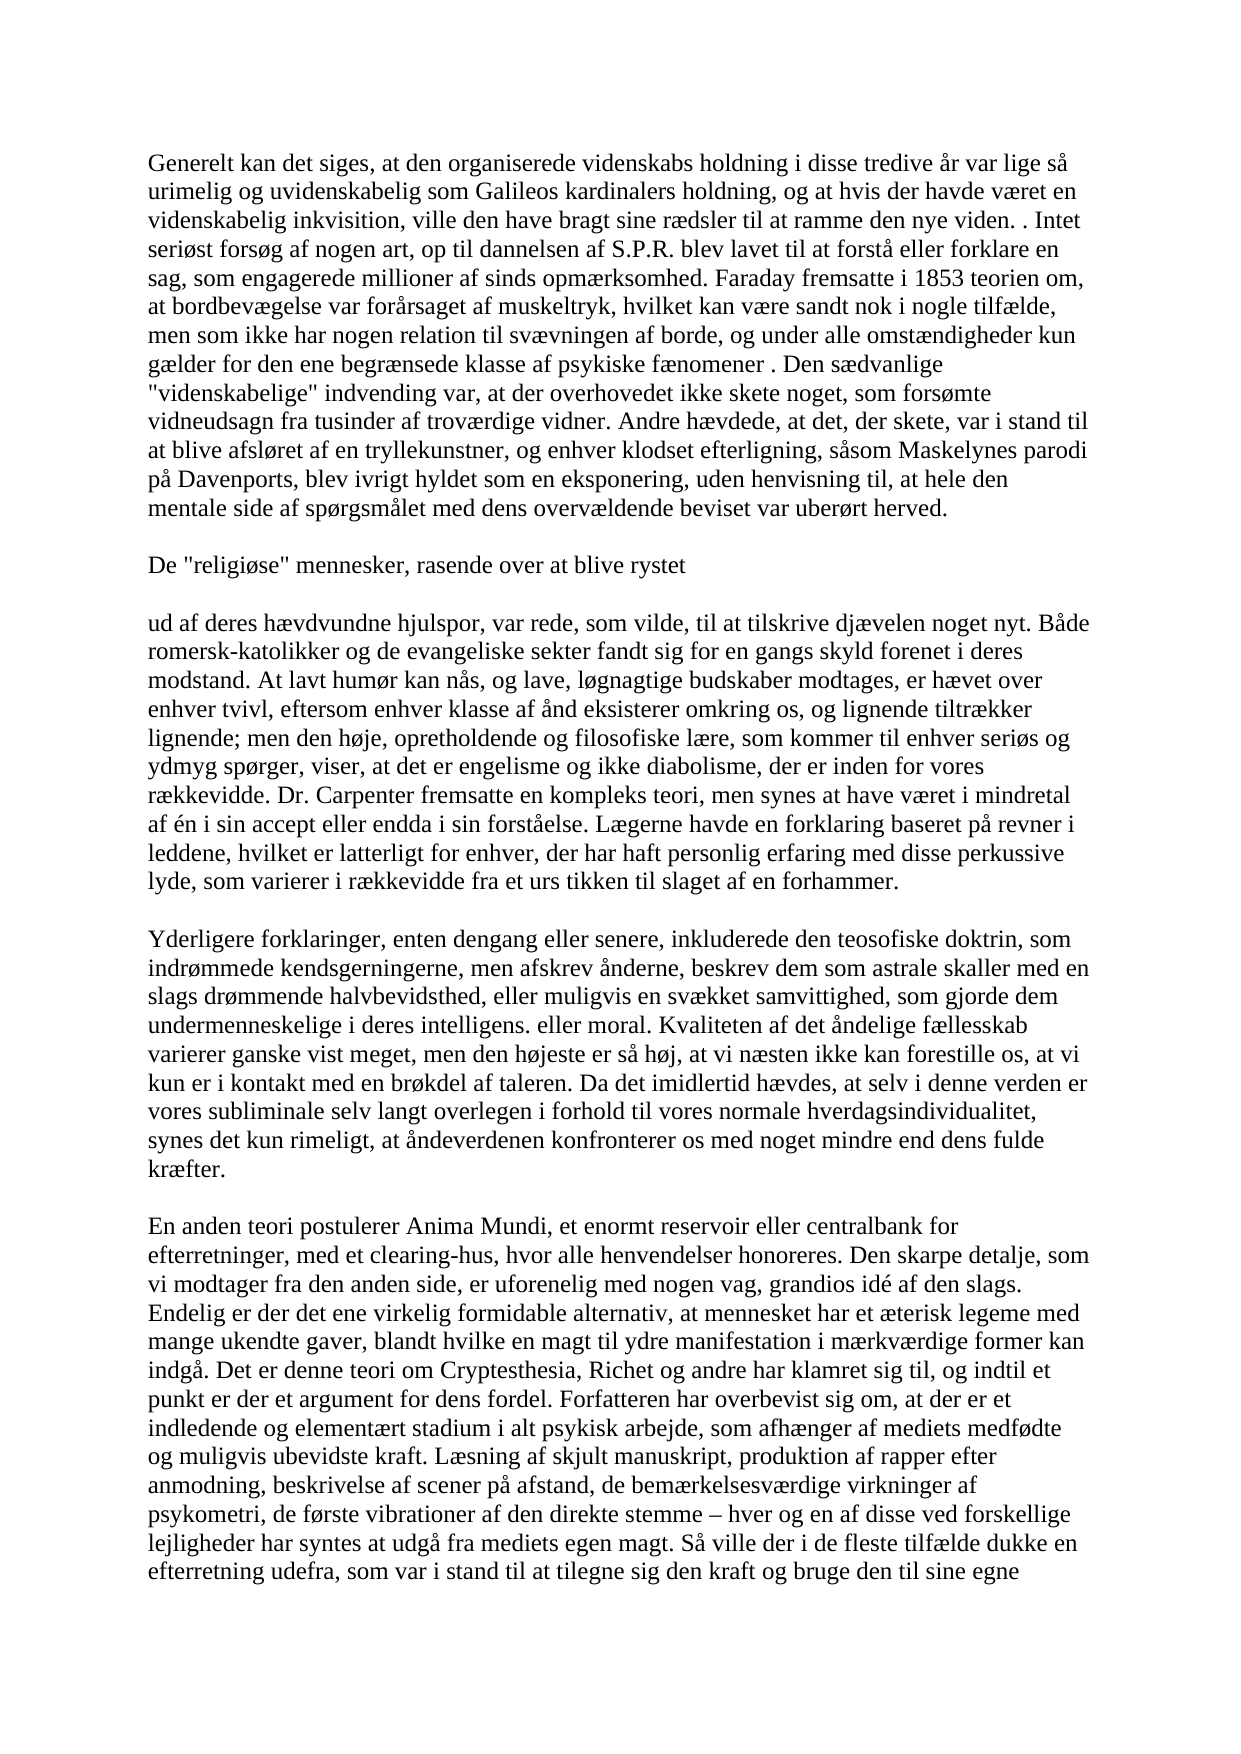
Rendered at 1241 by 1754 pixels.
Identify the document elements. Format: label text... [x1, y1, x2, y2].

text Generelt kan det siges, at den organiserede videnskabs holdning i disse tredive år var lige så urimelig og uvidenskabelig som Galileos kardinalers holdning, og at hvis der havde været en videnskabelig inkvisition, ville den have bragt sine rædsler til at ramme den nye viden. . Intet seriøst forsøg af nogen art, op til dannelsen af ​​S.P.R. blev lavet til at forstå eller forklare en sag, som engagerede millioner af sinds opmærksomhed. Faraday fremsatte i 1853 teorien om, at bordbevægelse var forårsaget af muskeltryk, hvilket kan være sandt nok i nogle tilfælde, men som ikke har nogen relation til svævningen af ​​borde, og under alle omstændigheder kun gælder for den ene begrænsede klasse af psykiske fænomener . Den sædvanlige "videnskabelige" indvending var, at der overhovedet ikke skete noget, som forsømte vidneudsagn fra tusinder af troværdige vidner. Andre hævdede, at det, der skete, var i stand til at blive afsløret af en tryllekunstner, og enhver klodset efterligning, såsom Maskelynes parodi på Davenports, blev ivrigt hyldet som en eksponering, uden henvisning til, at hele den mentale side af spørgsmålet med dens overvældende beviset var uberørt herved. [148, 148, 1093, 521]
text Yderligere forklaringer, enten dengang eller senere, inkluderede den teosofiske doktrin, som indrømmede kendsgerningerne, men afskrev ånderne, beskrev dem som astrale skaller med en slags drømmende halvbevidsthed, eller muligvis en svækket samvittighed, som gjorde dem undermenneskelige i deres intelligens. eller moral. Kvaliteten af ​​det åndelige fællesskab varierer ganske vist meget, men den højeste er så høj, at vi næsten ikke kan forestille os, at vi kun er i kontakt med en brøkdel af taleren. Da det imidlertid hævdes, at selv i denne verden er vores subliminale selv langt overlegen i forhold til vores normale hverdagsindividualitet, synes det kun rimeligt, at åndeverdenen konfronterer os med noget mindre end dens fulde kræfter. [148, 924, 1093, 1183]
text En anden teori postulerer Anima Mundi, et enormt reservoir eller centralbank for efterretninger, med et clearing-hus, hvor alle henvendelser honoreres. Den skarpe detalje, som vi modtager fra den anden side, er uforenelig med nogen vag, grandios idé af den slags. Endelig er der det ene virkelig formidable alternativ, at mennesket har et æterisk legeme med mange ukendte gaver, blandt hvilke en magt til ydre manifestation i mærkværdige former kan indgå. Det er denne teori om Cryptesthesia, Richet og andre har klamret sig til, og indtil et punkt er der et argument for dens fordel. Forfatteren har overbevist sig om, at der er et indledende og elementært stadium i alt psykisk arbejde, som afhænger af mediets medfødte og muligvis ubevidste kraft. Læsning af skjult manuskript, produktion af rapper efter anmodning, beskrivelse af scener på afstand, de bemærkelsesværdige virkninger af psykometri, de første vibrationer af den direkte stemme – hver og en af ​​disse ved forskellige lejligheder har syntes at udgå fra mediets egen magt. Så ville der i de fleste tilfælde dukke en efterretning udefra, som var i stand til at tilegne sig den kraft og bruge den til sine egne [148, 1211, 1093, 1585]
text De "religiøse" mennesker, rasende over at blive rystet [148, 550, 1093, 579]
text ud af deres hævdvundne hjulspor, var rede, som vilde, til at tilskrive djævelen noget nyt. Både romersk-katolikker og de evangeliske sekter fandt sig for en gangs skyld forenet i deres modstand. At lavt humør kan nås, og lave, løgnagtige budskaber modtages, er hævet over enhver tvivl, eftersom enhver klasse af ånd eksisterer omkring os, og lignende tiltrækker lignende; men den høje, opretholdende og filosofiske lære, som kommer til enhver seriøs og ydmyg spørger, viser, at det er engelisme og ikke diabolisme, der er inden for vores rækkevidde. Dr. Carpenter fremsatte en kompleks teori, men synes at have været i mindretal af én i sin accept eller endda i sin forståelse. Lægerne havde en forklaring baseret på revner i leddene, hvilket er latterligt for enhver, der har haft personlig erfaring med disse perkussive lyde, som varierer i rækkevidde fra et urs tikken til slaget af en forhammer. [148, 608, 1093, 895]
